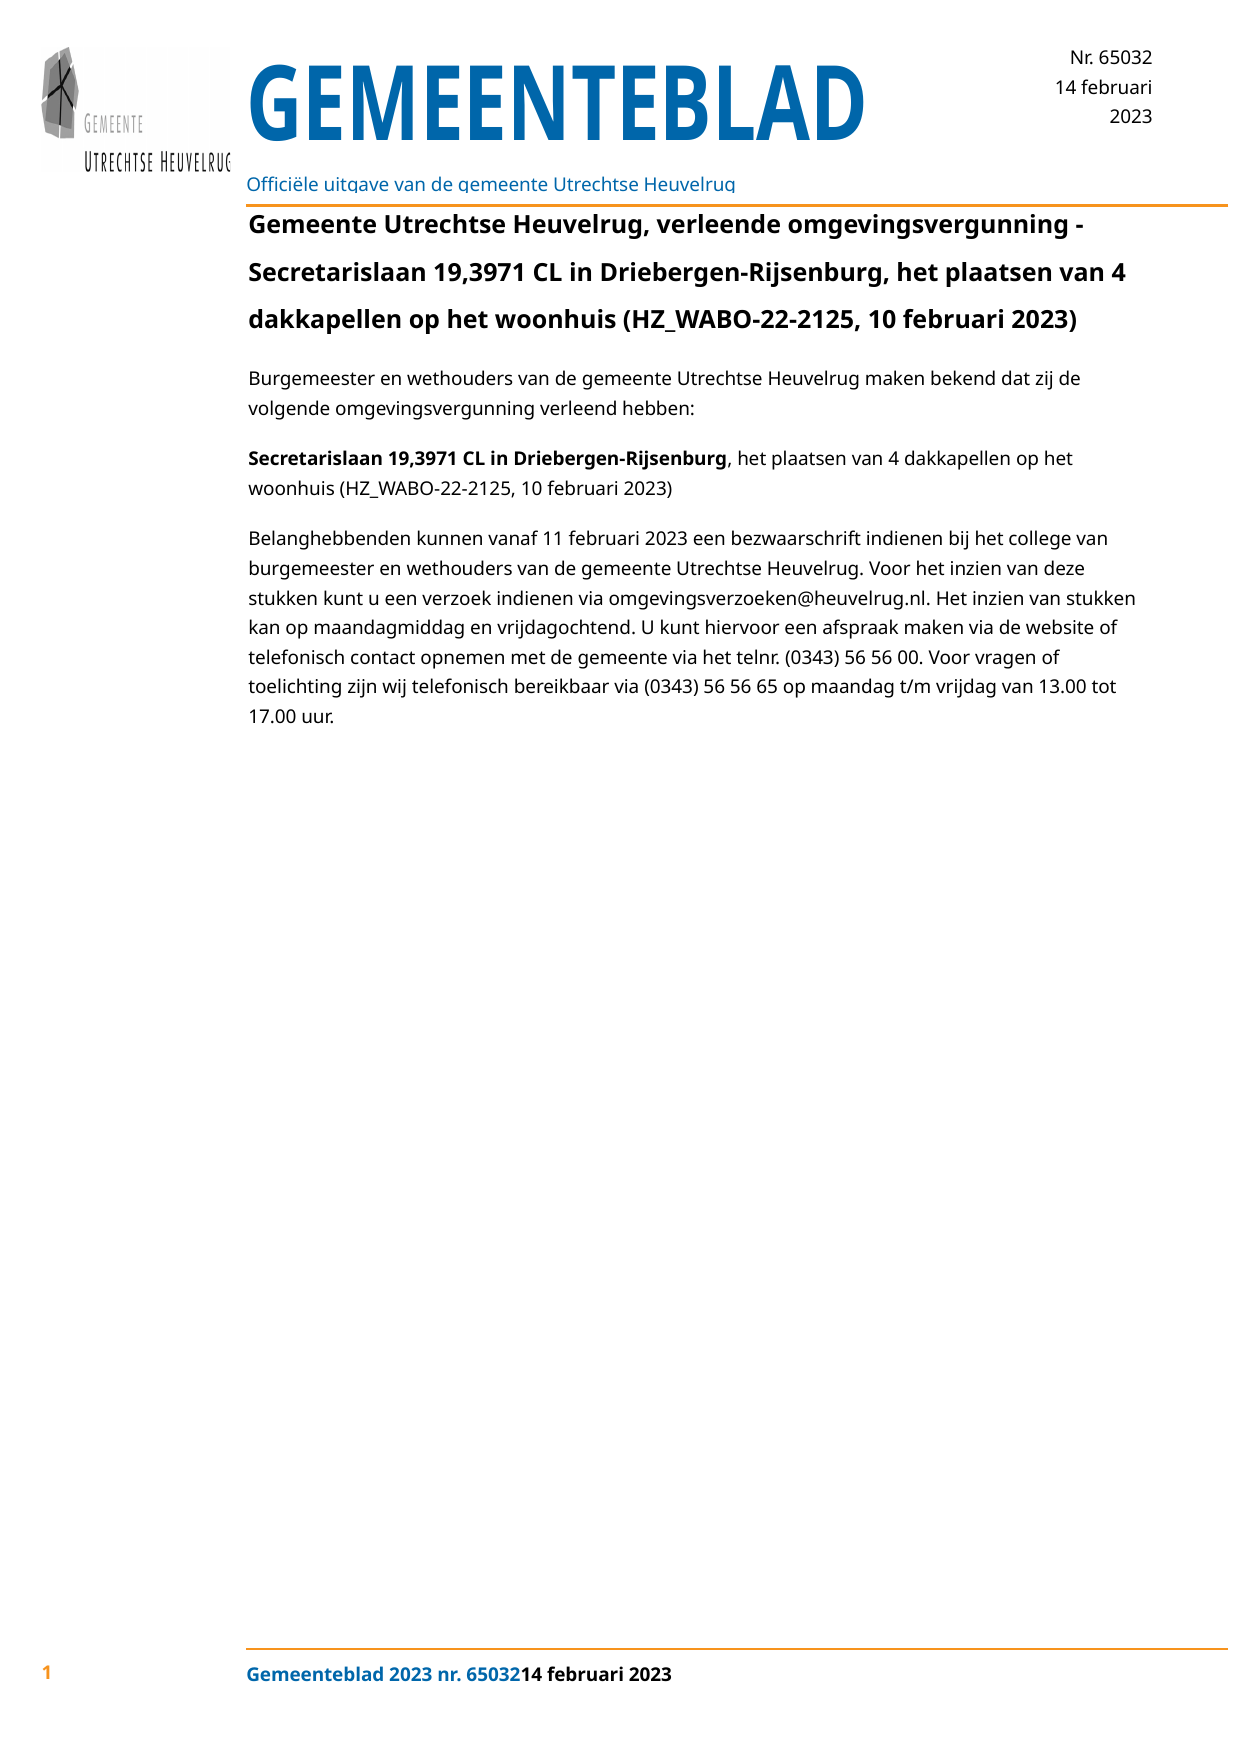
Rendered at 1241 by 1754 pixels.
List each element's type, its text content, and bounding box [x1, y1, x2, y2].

text Burgemeester en wethouders van de gemeente Utrechtse Heuvelrug maken bekend dat zij de volgende omgevingsvergunning verleend hebben: [248, 366, 1152, 421]
text Gemeente Utrechtse Heuvelrug, verleende omgevingsvergunning - Secretarislaan 19,3971 CL in Driebergen-Rijsenburg, het plaatsen van 4 dakkapellen op het woonhuis (HZ_WABO-22-2125, 10 februari 2023) [248, 207, 1152, 336]
text Secretarislaan 19,3971 CL in Driebergen-Rijsenburg, het plaatsen van 4 dakkapellen op het woonhuis (HZ_WABO-22-2125, 10 februari 2023) [248, 446, 1152, 501]
text Belanghebbenden kunnen vanaf 11 februari 2023 een bezwaarschrift indienen bij het college van burgemeester en wethouders van de gemeente Utrechtse Heuvelrug. Voor het inzien van deze stukken kunt u een verzoek indienen via omgevingsverzoeken@heuvelrug.nl. Het inzien van stukken kan op maandagmiddag en vrijdagochtend. U kunt hiervoor een afspraak maken via de website of telefonisch contact opnemen met de gemeente via het telnr. (0343) 56 56 00. Voor vragen of toelichting zijn wij telefonisch bereikbaar via (0343) 56 56 65 op maandag t/m vrijdag van 13.00 tot 17.00 uur. [248, 526, 1152, 729]
picture [41, 47, 231, 172]
